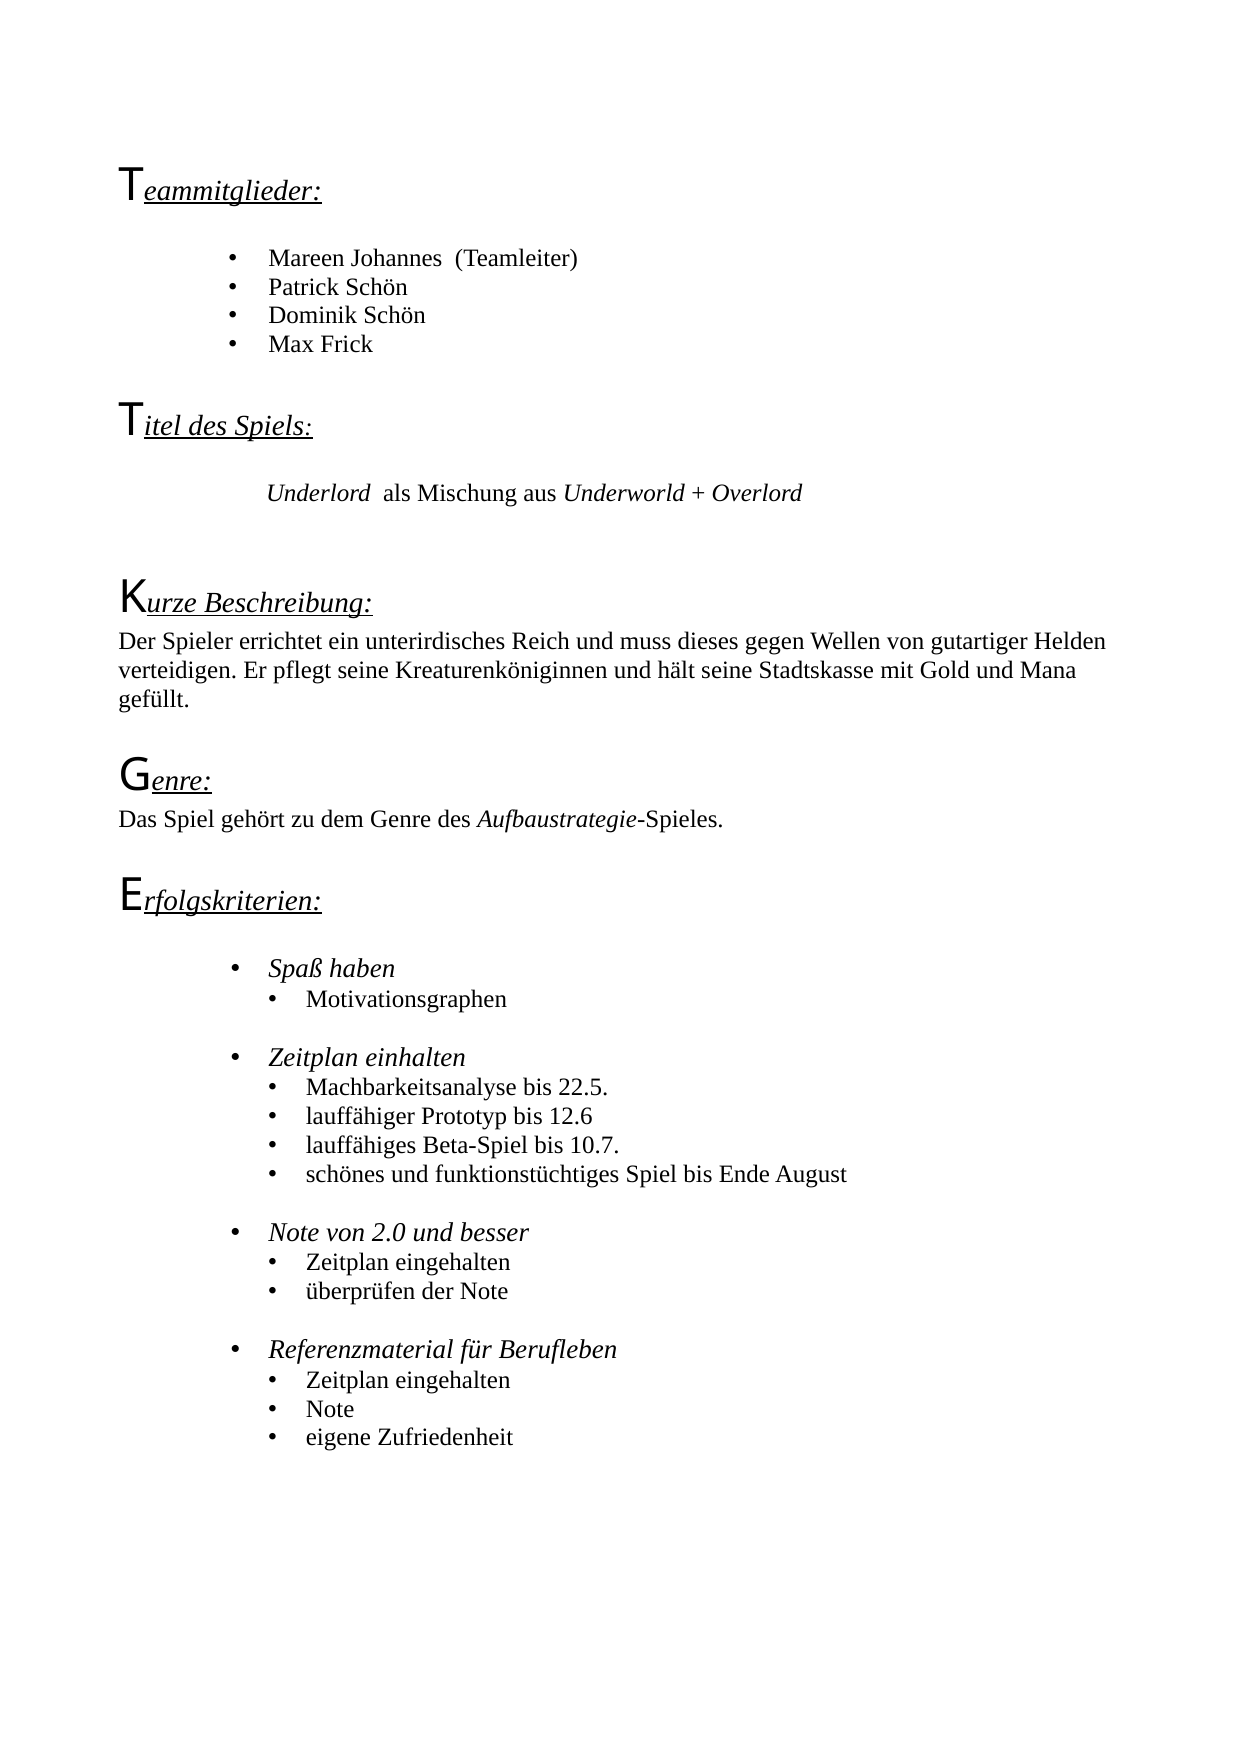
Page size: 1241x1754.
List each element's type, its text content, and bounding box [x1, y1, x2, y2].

text Genre: [118, 741, 1122, 804]
list lauffähiges Beta-Spiel bis 10.7. [268, 1130, 1122, 1159]
list Machbarkeitsanalyse bis 22.5. [268, 1072, 1122, 1101]
list Spaß haben [231, 952, 1122, 984]
text Underlord als Mischung aus Underworld + Overlord [118, 478, 1122, 506]
text Der Spieler errichtet ein unterirdisches Reich und muss dieses gegen Wellen von gutartiger Helden verteidigen. Er pflegt seine Kreaturenköniginnen und hält seine Stadtskasse mit Gold und Mana gefüllt. [118, 626, 1122, 713]
list Zeitplan eingehalten [268, 1247, 1122, 1276]
text Teammitglieder: [118, 152, 1122, 214]
list überprüfen der Note [268, 1276, 1122, 1305]
list Max Frick [228, 329, 1122, 358]
list lauffähiger Prototyp bis 12.6 [268, 1101, 1122, 1130]
list schönes und funktionstüchtiges Spiel bis Ende August [268, 1159, 1122, 1187]
list Zeitplan eingehalten [268, 1365, 1122, 1394]
list Motivationsgraphen [268, 984, 1122, 1012]
list Zeitplan einhalten [231, 1041, 1122, 1072]
list Note [268, 1394, 1122, 1422]
list eigene Zufriedenheit [268, 1422, 1122, 1451]
list Patrick Schön [228, 272, 1122, 300]
text Titel des Spiels: [118, 387, 1122, 449]
text Das Spiel gehört zu dem Genre des Aufbaustrategie-Spieles. [118, 804, 1122, 832]
list Dominik Schön [228, 300, 1122, 329]
list Mareen Johannes (Teamleiter) [228, 243, 1122, 272]
text Erfolgskriterien: [118, 861, 1122, 924]
text Kurze Beschreibung: [118, 564, 1122, 626]
list Referenzmaterial für Berufleben [231, 1334, 1122, 1365]
list Note von 2.0 und besser [231, 1216, 1122, 1247]
